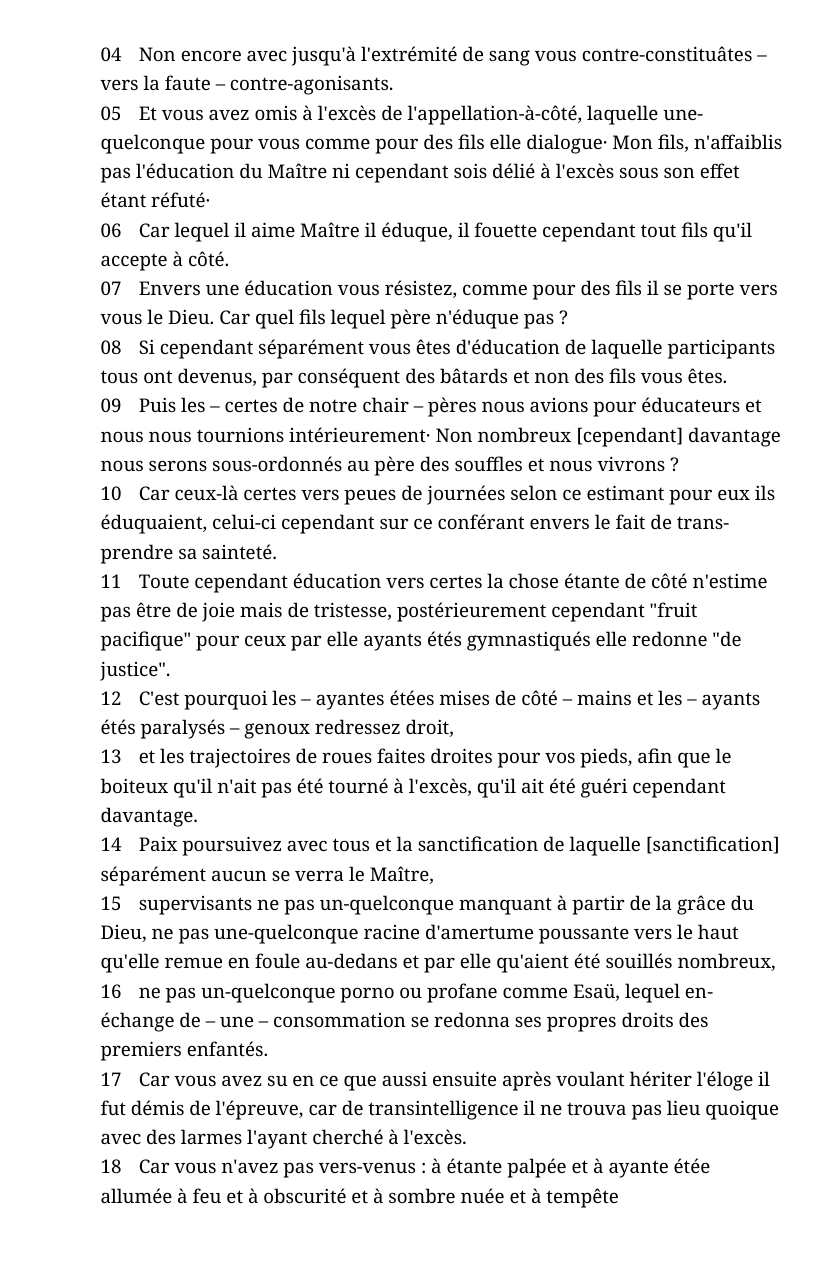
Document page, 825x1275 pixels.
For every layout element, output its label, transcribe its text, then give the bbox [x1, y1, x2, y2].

text 04 Non encore avec jusqu'à l'extrémité de sang vous contre-constituâtes – vers la faute – contre-agonisants. 05 Et vous avez omis à l'excès de l'appellation-à-côté, laquelle une-quelconque pour vous comme pour des fils elle dialogue· Mon fils, n'affaiblis pas l'éducation du Maître ni cependant sois délié à l'excès sous son effet étant réfuté· 06 Car lequel il aime Maître il éduque, il fouette cependant tout fils qu'il accepte à côté. 07 Envers une éducation vous résistez, comme pour des fils il se porte vers vous le Dieu. Car quel fils lequel père n'éduque pas ? 08 Si cependant séparément vous êtes d'éducation de laquelle participants tous ont devenus, par conséquent des bâtards et non des fils vous êtes. 09 Puis les – certes de notre chair – pères nous avions pour éducateurs et nous nous tournions intérieurement· Non nombreux [cependant] davantage nous serons sous-ordonnés au père des souffles et nous vivrons ? 10 Car ceux-là certes vers peues de journées selon ce estimant pour eux ils éduquaient, celui-ci cependant sur ce conférant envers le fait de trans-prendre sa sainteté. 11 Toute cependant éducation vers certes la chose étante de côté n'estime pas être de joie mais de tristesse, postérieurement cependant "fruit pacifique" pour ceux par elle ayants étés gymnastiqués elle redonne "de justice". 12 C'est pourquoi les – ayantes étées mises de côté – mains et les – ayants étés paralysés – genoux redressez droit, 13 et les trajectoires de roues faites droites pour vos pieds, afin que le boiteux qu'il n'ait pas été tourné à l'excès, qu'il ait été guéri cependant davantage. 14 Paix poursuivez avec tous et la sanctification de laquelle [sanctification] séparément aucun se verra le Maître, 15 supervisants ne pas un-quelconque manquant à partir de la grâce du Dieu, ne pas une-quelconque racine d'amertume poussante vers le haut qu'elle remue en foule au-dedans et par elle qu'aient été souillés nombreux, 16 ne pas un-quelconque porno ou profane comme Esaü, lequel en-échange de – une – consommation se redonna ses propres droits des premiers enfantés. 17 Car vous avez su en ce que aussi ensuite après voulant hériter l'éloge il fut démis de l'épreuve, car de transintelligence il ne trouva pas lieu quoique avec des larmes l'ayant cherché à l'excès. 18 Car vous n'avez pas vers-venus : à étante palpée et à ayante étée allumée à feu et à obscurité et à sombre nuée et à tempête [100, 41, 784, 1208]
